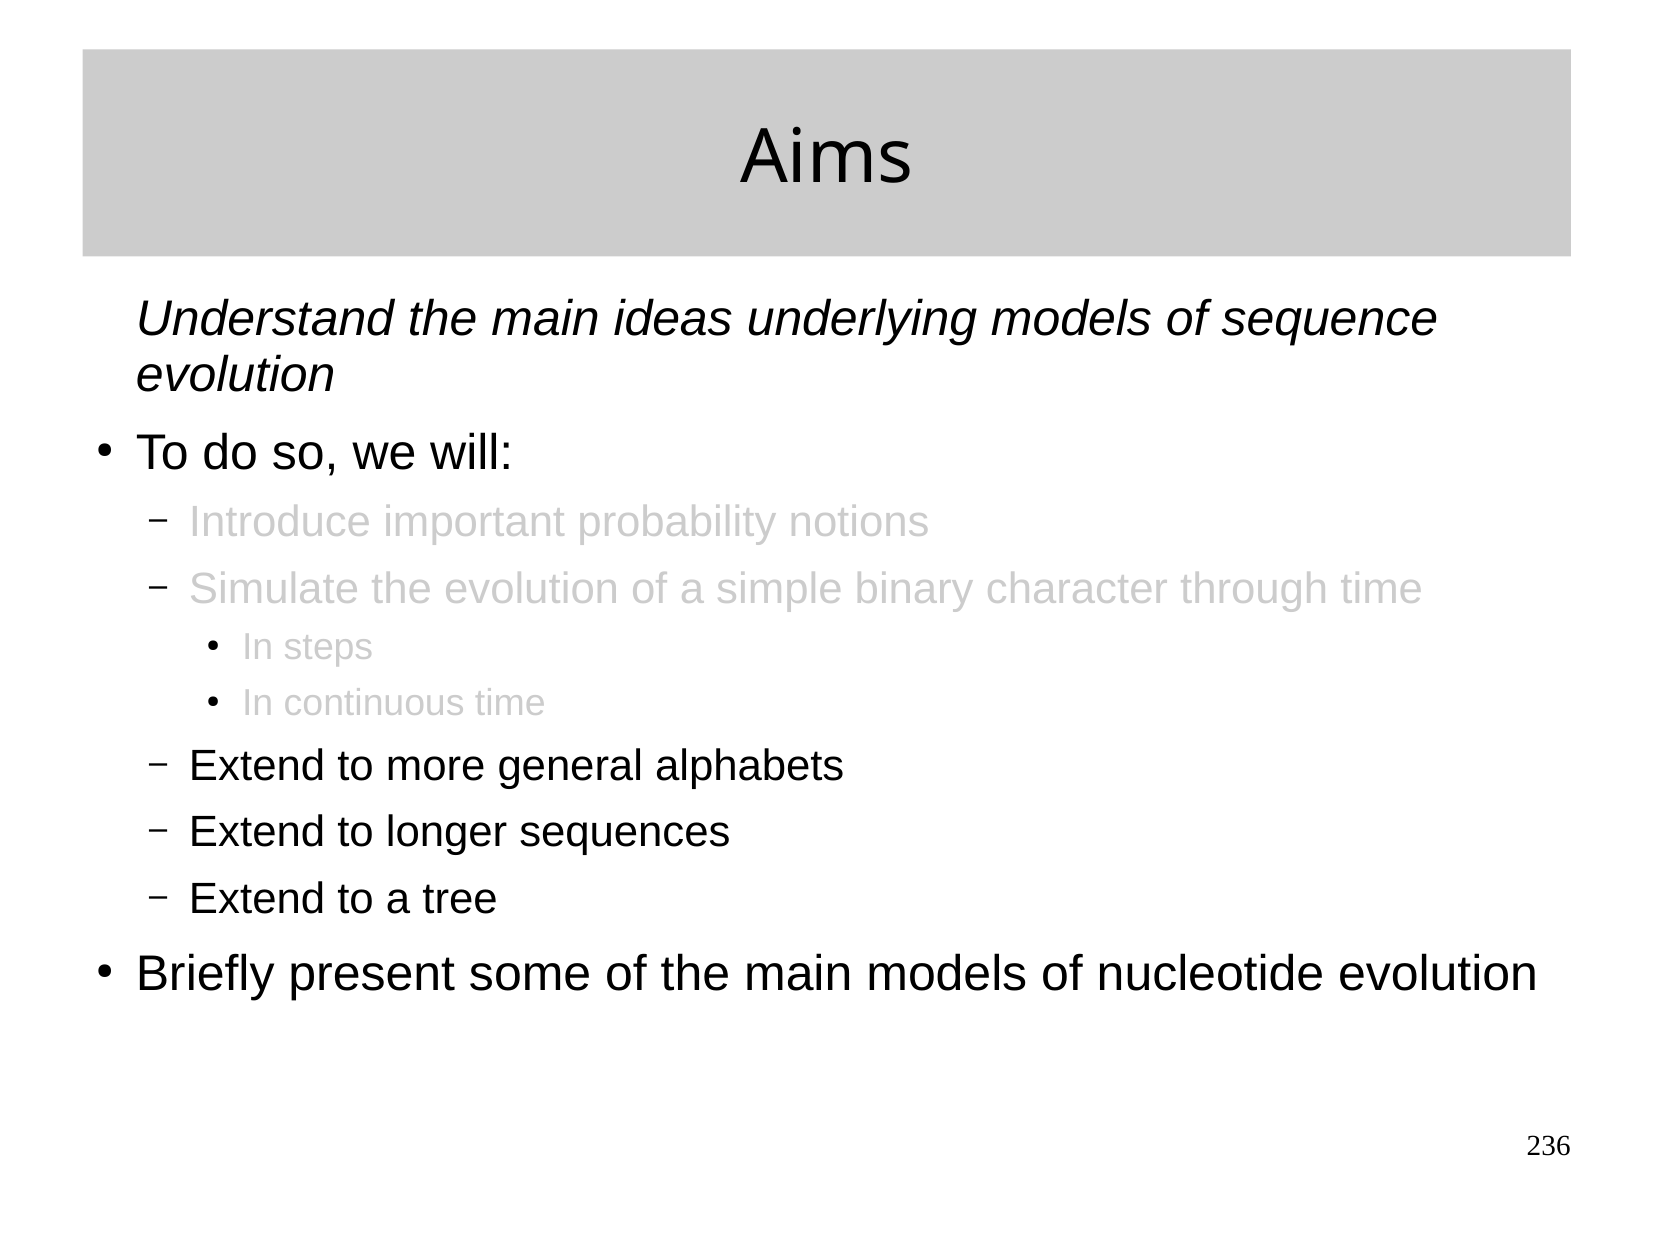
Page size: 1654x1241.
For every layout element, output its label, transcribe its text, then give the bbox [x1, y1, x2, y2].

list Understand the main ideas underlying models of sequence evolution To do so, we will: Introduce important probability notions Simulate the evolution of a simple binary character through time In steps In continuous time Extend to more general alphabets Extend to longer sequences Extend to a tree Briefly present some of the main models of nucleotide evolution [82, 290, 1571, 1010]
title Aims [82, 49, 1571, 257]
